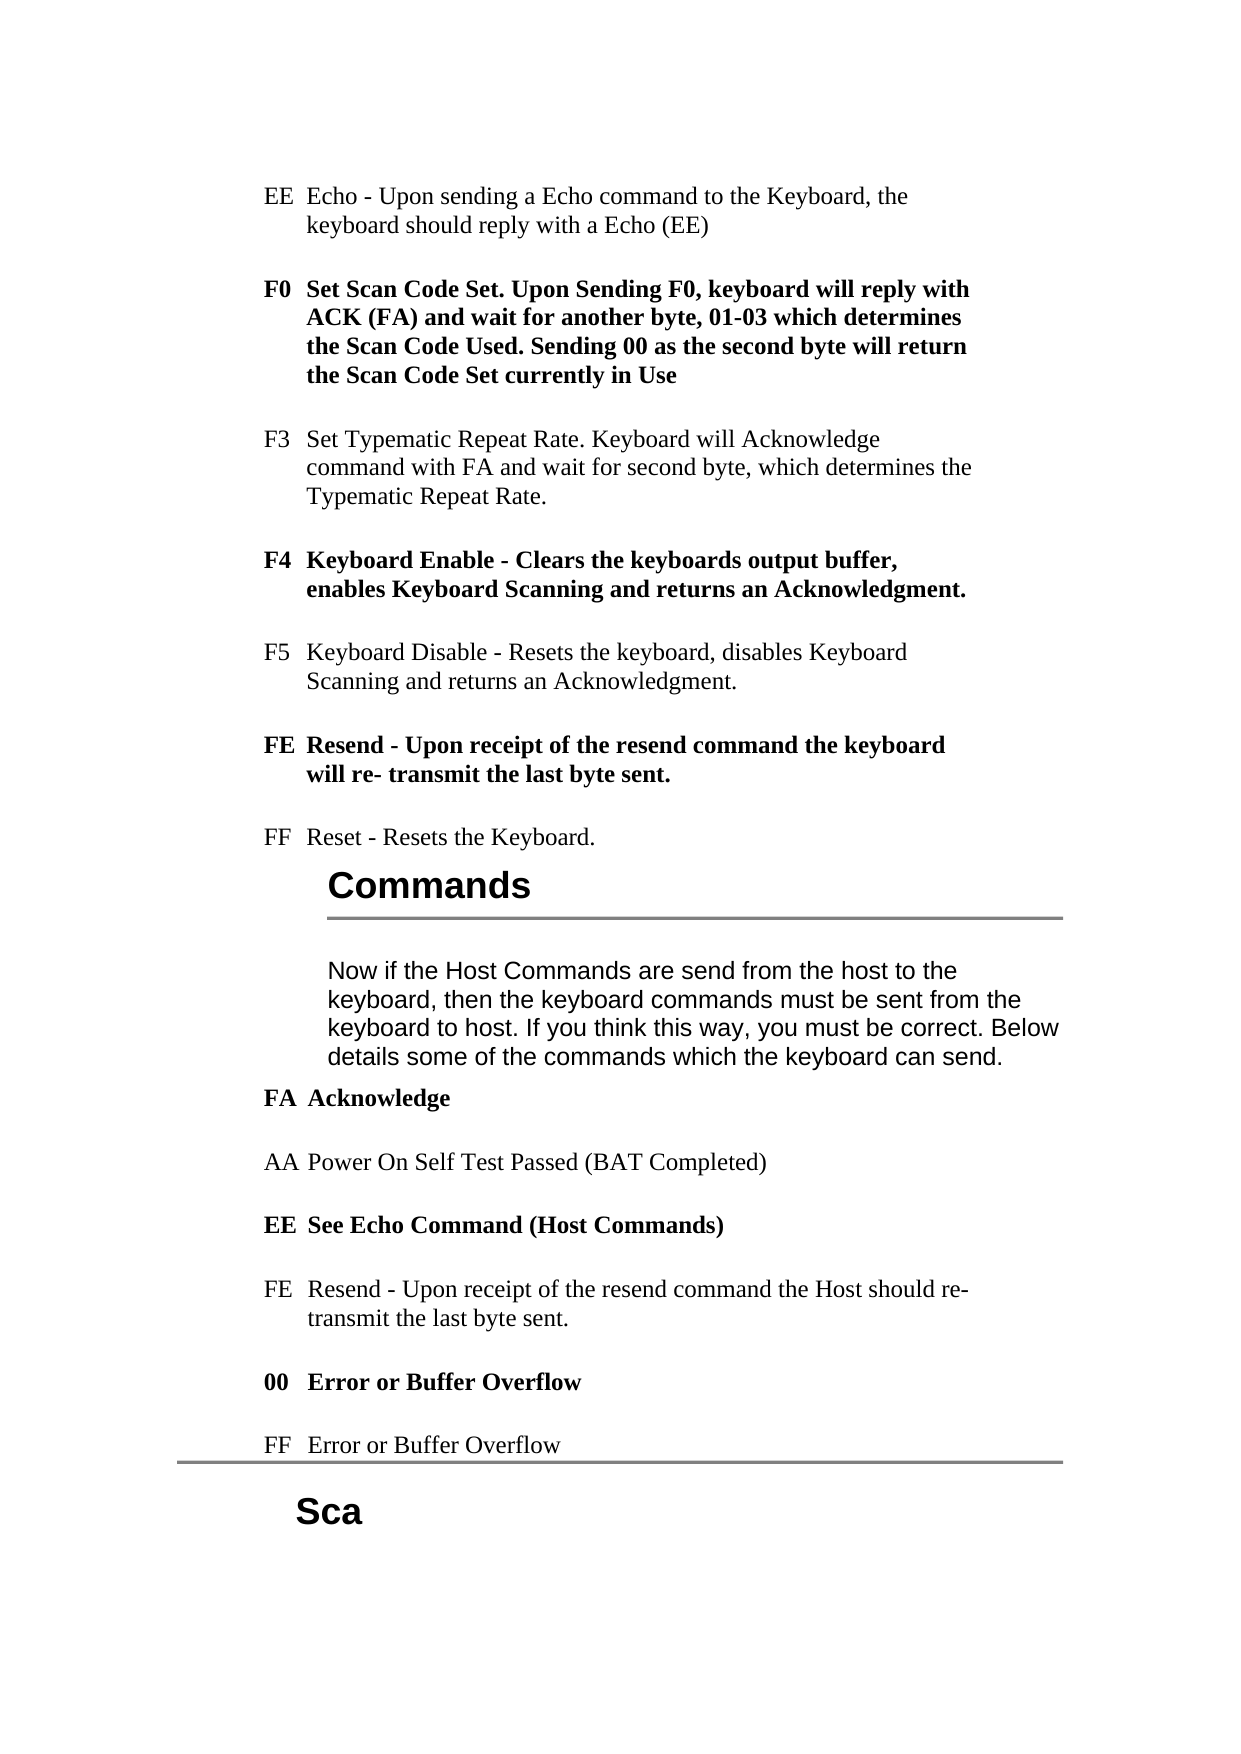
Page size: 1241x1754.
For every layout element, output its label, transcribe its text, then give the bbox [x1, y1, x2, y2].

table_cell [262, 604, 304, 636]
table_cell FF [262, 1429, 306, 1460]
table_cell [305, 390, 978, 422]
table_cell [262, 1177, 306, 1209]
table_cell Reset - Resets the Keyboard. [305, 821, 978, 853]
table_cell [262, 1397, 306, 1429]
table_cell Power On Self Test Passed (BAT Completed) [306, 1145, 978, 1177]
table_cell [262, 789, 304, 821]
table_cell Keyboard Disable - Resets the keyboard, disables Keyboard Scanning and returns an Acknowledgment. [305, 636, 978, 696]
table_cell [306, 1177, 978, 1209]
table_cell F3 [262, 422, 304, 511]
table_cell F4 [262, 543, 304, 604]
table_cell [262, 696, 304, 728]
table_cell [262, 148, 304, 179]
table_cell 00 [262, 1365, 306, 1397]
text Commands [327, 863, 1063, 906]
table_cell Set Typematic Repeat Rate. Keyboard will Acknowledge command with FA and wait for second byte, which determines the Typematic Repeat Rate. [305, 422, 978, 511]
table_cell [305, 511, 978, 543]
table_cell [305, 696, 978, 728]
table_cell [262, 1333, 306, 1365]
table_cell EE [262, 1209, 306, 1241]
table_cell Resend - Upon receipt of the resend command the keyboard will re- transmit the last byte sent. [305, 728, 978, 789]
table_cell EE [262, 180, 304, 240]
table_cell [262, 390, 304, 422]
table_cell F0 [262, 272, 304, 390]
table_cell [305, 789, 978, 821]
table_header Acknowledge [306, 1081, 978, 1113]
table_cell Error or Buffer Overflow [306, 1365, 978, 1397]
table_cell [262, 511, 304, 543]
table_cell Set Scan Code Set. Upon Sending F0, keyboard will reply with ACK (FA) and wait for another byte, 01-03 which determines the Scan Code Used. Sending 00 as the second byte will return the Scan Code Set currently in Use [305, 272, 978, 390]
text Now if the Host Commands are send from the host to the keyboard, then the keyboard commands must be sent from the keyboard to host. If you think this way, you must be correct. Below details some of the commands which the keyboard can send. [327, 956, 1063, 1071]
table_header FA [262, 1081, 306, 1113]
table_cell AA [262, 1145, 306, 1177]
table_cell Keyboard Enable - Clears the keyboards output buffer, enables Keyboard Scanning and returns an Acknowledgment. [305, 543, 978, 604]
table_cell [306, 1333, 978, 1365]
text Sca [295, 1489, 1063, 1533]
table_cell F5 [262, 636, 304, 696]
table_cell [262, 240, 304, 272]
table_cell Resend - Upon receipt of the resend command the Host should re-transmit the last byte sent. [306, 1273, 978, 1333]
table_cell [306, 1241, 978, 1273]
table_cell Echo - Upon sending a Echo command to the Keyboard, the keyboard should reply with a Echo (EE) [305, 180, 978, 240]
table_cell [305, 240, 978, 272]
table_cell FE [262, 1273, 306, 1333]
table_cell [306, 1397, 978, 1429]
table_cell FF [262, 821, 304, 853]
table_cell [305, 148, 978, 179]
table_cell [262, 1241, 306, 1273]
table_cell [262, 1113, 306, 1145]
table_cell [306, 1113, 978, 1145]
table_cell See Echo Command (Host Commands) [306, 1209, 978, 1241]
table_cell Error or Buffer Overflow [306, 1429, 978, 1460]
table_cell FE [262, 728, 304, 789]
table_cell [305, 604, 978, 636]
